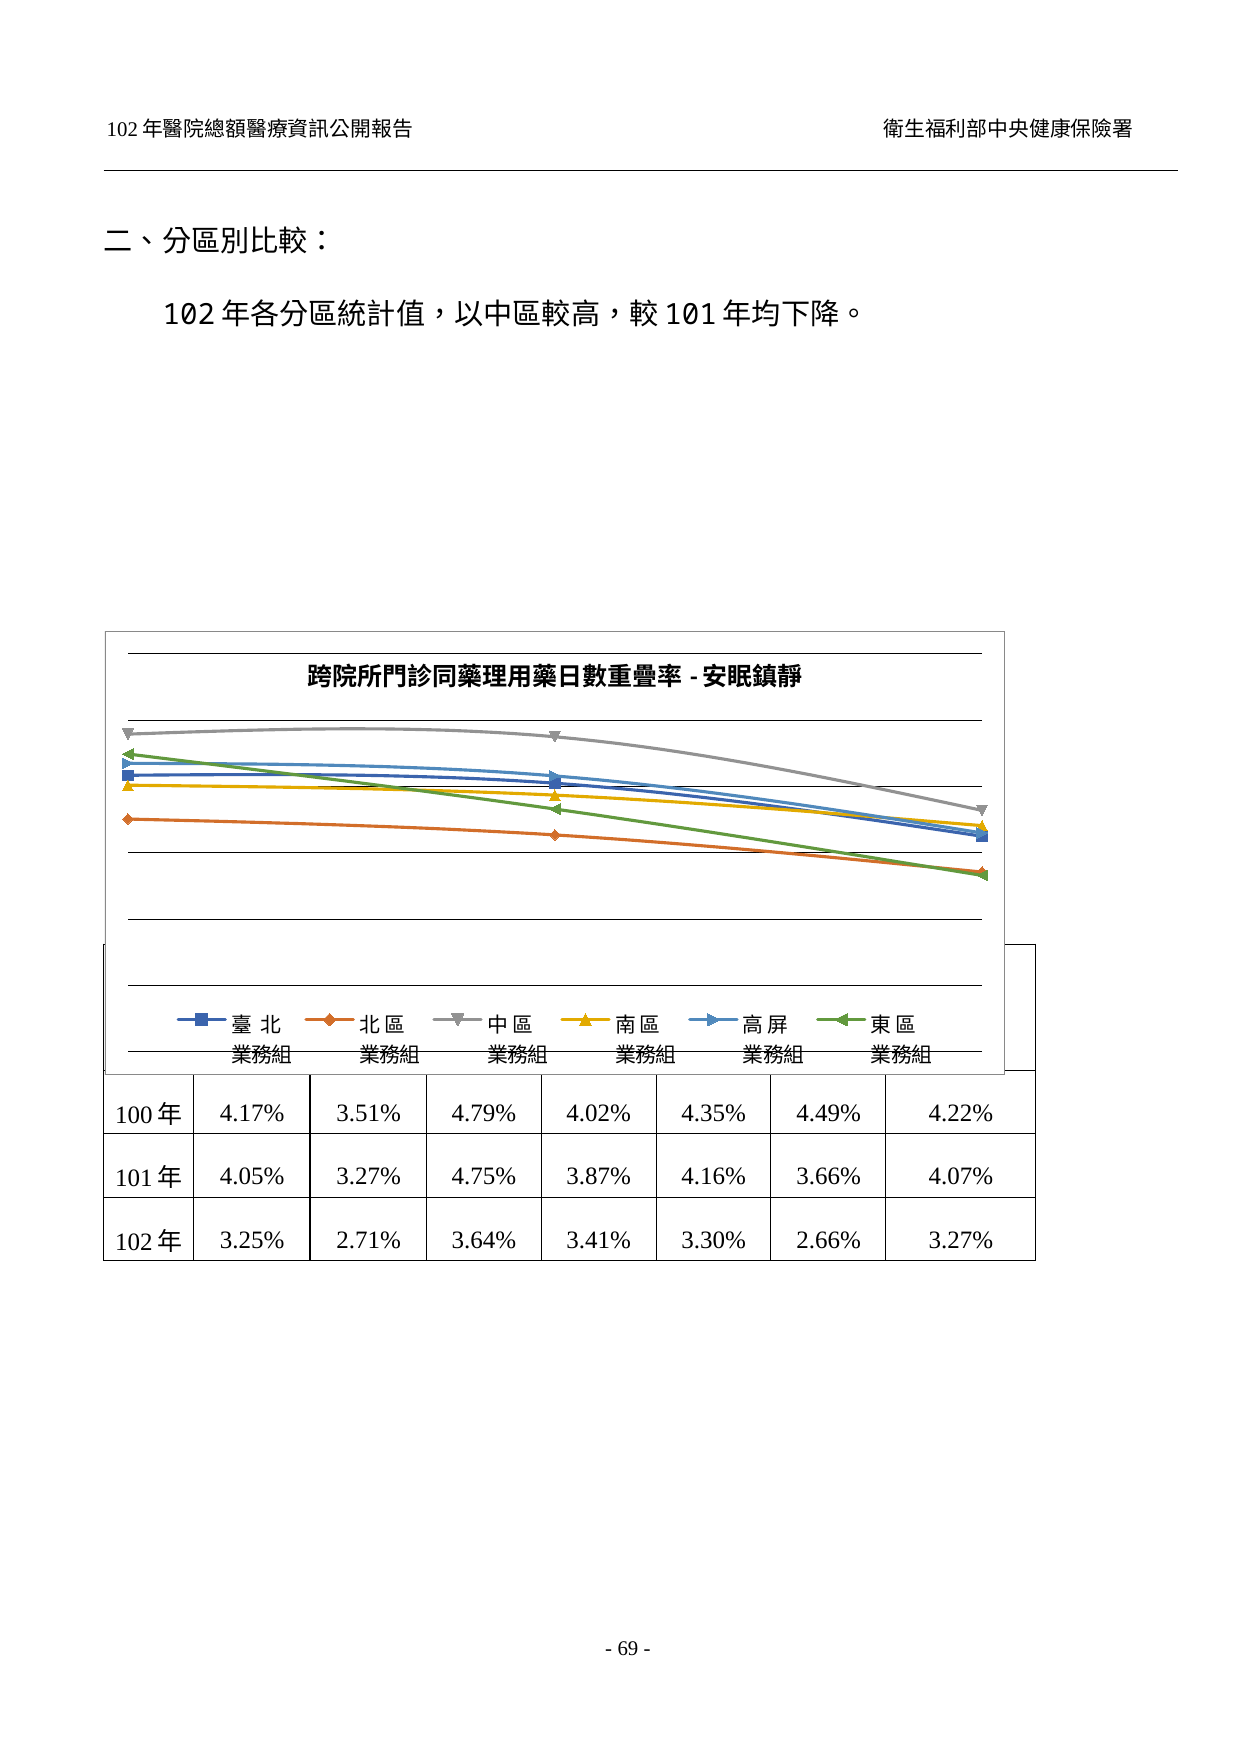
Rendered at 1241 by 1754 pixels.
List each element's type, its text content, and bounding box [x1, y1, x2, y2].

table_cell 4.75% [427, 1134, 541, 1197]
table_cell 4.05% [194, 1134, 309, 1197]
table_cell 3.41% [542, 1198, 656, 1260]
table_cell 3.30% [657, 1198, 770, 1260]
table_cell 3.51% [311, 1075, 426, 1133]
table_cell 2.71% [311, 1198, 426, 1260]
table_cell 合計 [1005, 945, 1035, 1069]
table_cell 4.79% [427, 1075, 541, 1133]
table_cell 3.64% [427, 1198, 541, 1260]
table_cell 3.25% [194, 1198, 309, 1260]
table_cell 4.35% [657, 1075, 770, 1133]
table_cell [104, 1261, 1035, 1373]
table_cell 4.02% [542, 1075, 656, 1133]
table_cell 4.22% [886, 1071, 1035, 1133]
table_cell 2.66% [771, 1198, 885, 1260]
table_cell 102年 [104, 1198, 193, 1260]
table_cell 3.27% [886, 1198, 1035, 1260]
table_cell 3.87% [542, 1134, 656, 1197]
table_cell 3.27% [311, 1134, 426, 1197]
table_cell 4.16% [657, 1134, 770, 1197]
table_cell 4.07% [886, 1134, 1035, 1197]
table_header [104, 612, 197, 631]
table_cell 100年 [104, 1075, 193, 1133]
table_cell 3.66% [771, 1134, 885, 1197]
table_cell 101年 [104, 1134, 193, 1197]
table_cell 102年各分區統計值，以中區較高，較101年均下降。 [104, 259, 1035, 343]
table_cell [104, 344, 1035, 943]
table_header 二、分區別比較： [104, 197, 1035, 259]
table_cell 4.49% [771, 1075, 885, 1133]
table_cell 4.17% [194, 1075, 309, 1133]
